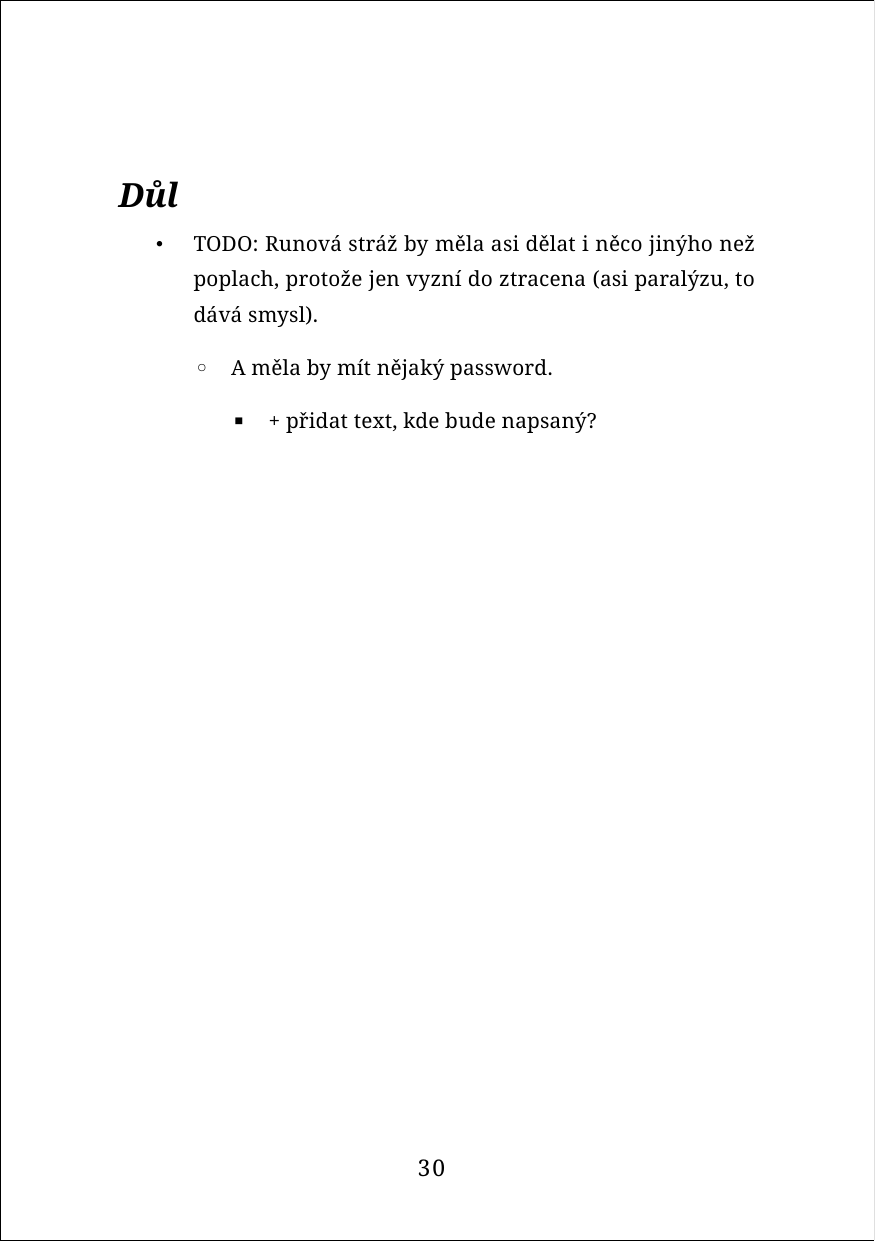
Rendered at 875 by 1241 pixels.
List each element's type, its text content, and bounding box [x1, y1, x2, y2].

subtitle Důl [118, 172, 756, 217]
list TODO: Runová stráž by měla asi dělat i něco jinýho než poplach, protože jen vyzní do ztracena (asi paralýzu, to dává smysl). [156, 229, 756, 328]
list A měla by mít nějaký password. [193, 353, 756, 382]
list + přidat text, kde bude napsaný? [231, 406, 756, 435]
